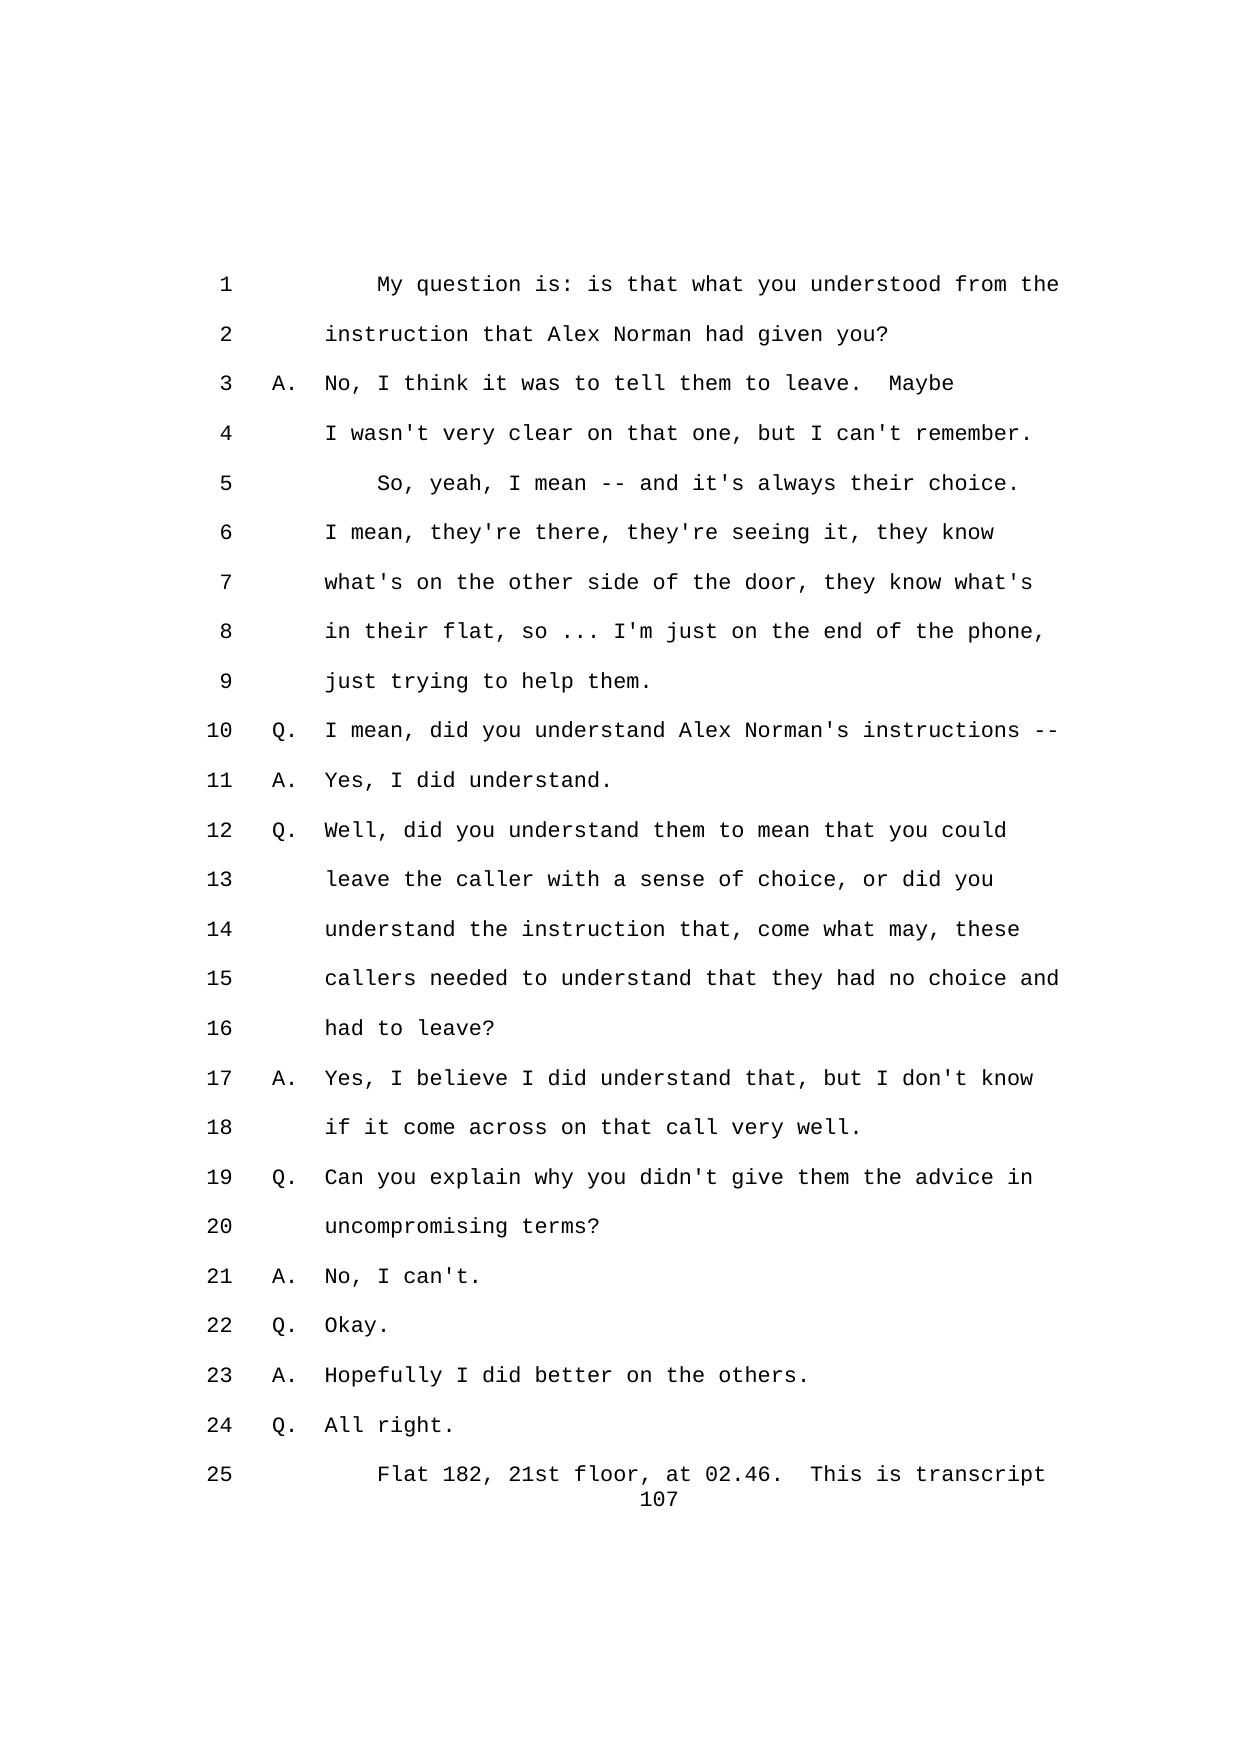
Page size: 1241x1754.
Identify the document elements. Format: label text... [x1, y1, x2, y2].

text 5 So, yeah, I mean -- and it's always their choice. [75, 472, 1165, 496]
text 25 Flat 182, 21st floor, at 02.46. This is transcript [75, 1463, 1165, 1488]
text 8 in their flat, so ... I'm just on the end of the phone, [75, 620, 1165, 645]
text 23 A. Hopefully I did better on the others. [75, 1364, 1165, 1389]
text 18 if it come across on that call very well. [75, 1116, 1165, 1141]
text 21 A. No, I can't. [75, 1265, 1165, 1290]
text 4 I wasn't very clear on that one, but I can't remember. [75, 422, 1165, 447]
text 15 callers needed to understand that they had no choice and [75, 967, 1165, 992]
text 6 I mean, they're there, they're seeing it, they know [75, 521, 1165, 546]
text 9 just trying to help them. [75, 670, 1165, 695]
text 13 leave the caller with a sense of choice, or did you [75, 868, 1165, 893]
text 2 instruction that Alex Norman had given you? [75, 323, 1165, 348]
text 24 Q. All right. [75, 1414, 1165, 1438]
text 16 had to leave? [75, 1017, 1165, 1042]
text 7 what's on the other side of the door, they know what's [75, 571, 1165, 596]
text 12 Q. Well, did you understand them to mean that you could [75, 819, 1165, 843]
text 11 A. Yes, I did understand. [75, 769, 1165, 794]
text 10 Q. I mean, did you understand Alex Norman's instructions -- [75, 719, 1165, 744]
text 22 Q. Okay. [75, 1314, 1165, 1339]
text 14 understand the instruction that, come what may, these [75, 918, 1165, 943]
text 1 My question is: is that what you understood from the [75, 273, 1165, 298]
text 17 A. Yes, I believe I did understand that, but I don't know [75, 1067, 1165, 1091]
text 3 A. No, I think it was to tell them to leave. Maybe [75, 372, 1165, 397]
text 107 [75, 1488, 1165, 1513]
text 19 Q. Can you explain why you didn't give them the advice in [75, 1166, 1165, 1191]
text 20 uncompromising terms? [75, 1215, 1165, 1240]
